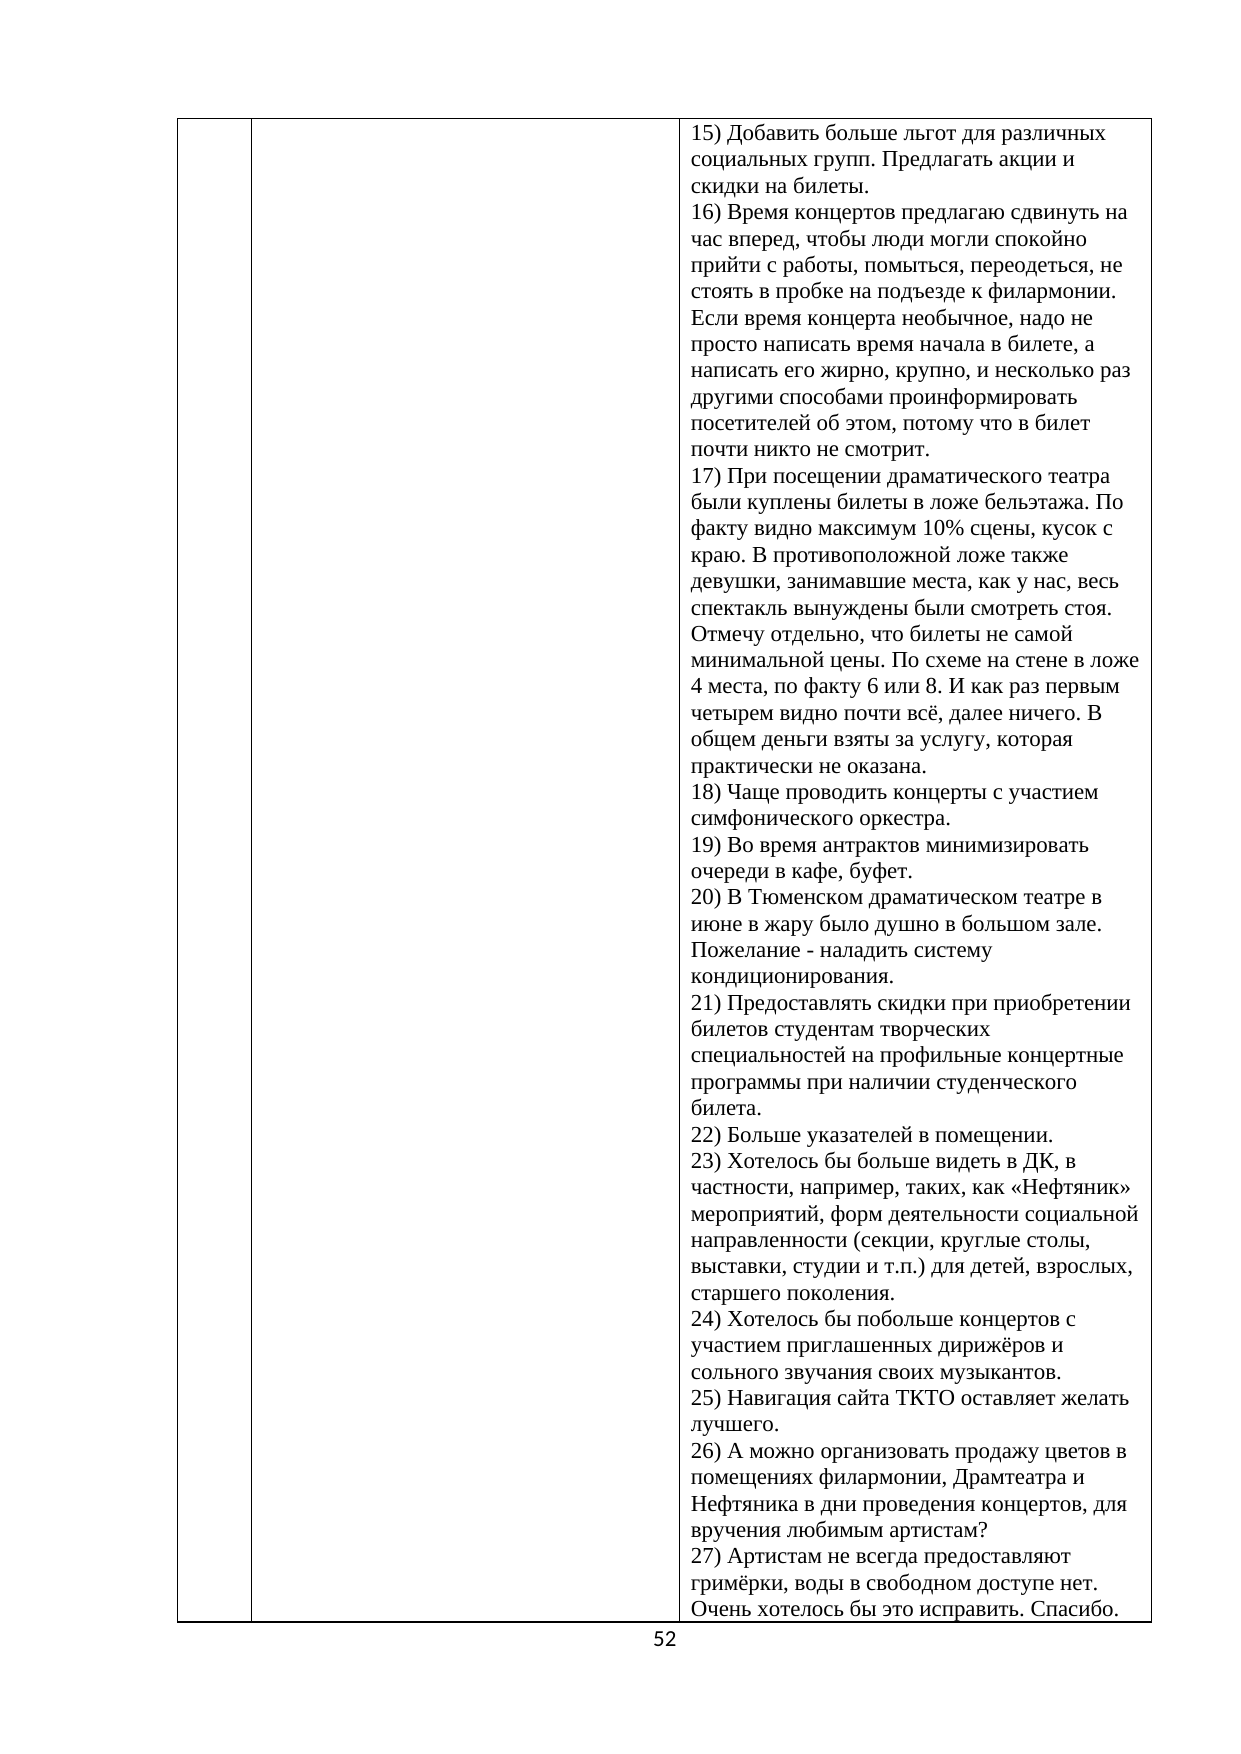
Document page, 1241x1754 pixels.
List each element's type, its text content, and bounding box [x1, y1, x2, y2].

table_cell [178, 119, 251, 1621]
table_cell [252, 119, 679, 1621]
table_cell 15) Добавить больше льгот для различных социальных групп. Предлагать акции и скидки на билеты. 16) Время концертов предлагаю сдвинуть на час вперед, чтобы люди могли спокойно прийти с работы, помыться, переодеться, не стоять в пробке на подъезде к филармонии. Если время концерта необычное, надо не просто написать время начала в билете, а написать его жирно, крупно, и несколько раз другими способами проинформировать посетителей об этом, потому что в билет почти никто не смотрит. 17) При посещении драматического театра были куплены билеты в ложе бельэтажа. По факту видно максимум 10% сцены, кусок с краю. В противоположной ложе также девушки, занимавшие места, как у нас, весь спектакль вынуждены были смотреть стоя. Отмечу отдельно, что билеты не самой минимальной цены. По схеме на стене в ложе 4 места, по факту 6 или 8. И как раз первым четырем видно почти всё, далее ничего. В общем деньги взяты за услугу, которая практически не оказана. 18) Чаще проводить концерты с участием симфонического оркестра. 19) Во время антрактов минимизировать очереди в кафе, буфет. 20) В Тюменском драматическом театре в июне в жару было душно в большом зале. Пожелание - наладить систему кондиционирования. 21) Предоставлять скидки при приобретении билетов студентам творческих специальностей на профильные концертные программы при наличии студенческого билета. 22) Больше указателей в помещении. 23) Хотелось бы больше видеть в ДК, в частности, например, таких, как «Нефтяник» мероприятий, форм деятельности социальной направленности (секции, круглые столы, выставки, студии и т.п.) для детей, взрослых, старшего поколения. 24) Хотелось бы побольше концертов с участием приглашенных дирижёров и сольного звучания своих музыкантов. 25) Навигация сайта ТКТО оставляет желать лучшего. 26) А можно организовать продажу цветов в помещениях филармонии, Драмтеатра и Нефтяника в дни проведения концертов, для вручения любимым артистам? 27) Артистам не всегда предоставляют гримёрки, воды в свободном доступе нет. Очень хотелось бы это исправить. Спасибо. [680, 119, 1151, 1621]
